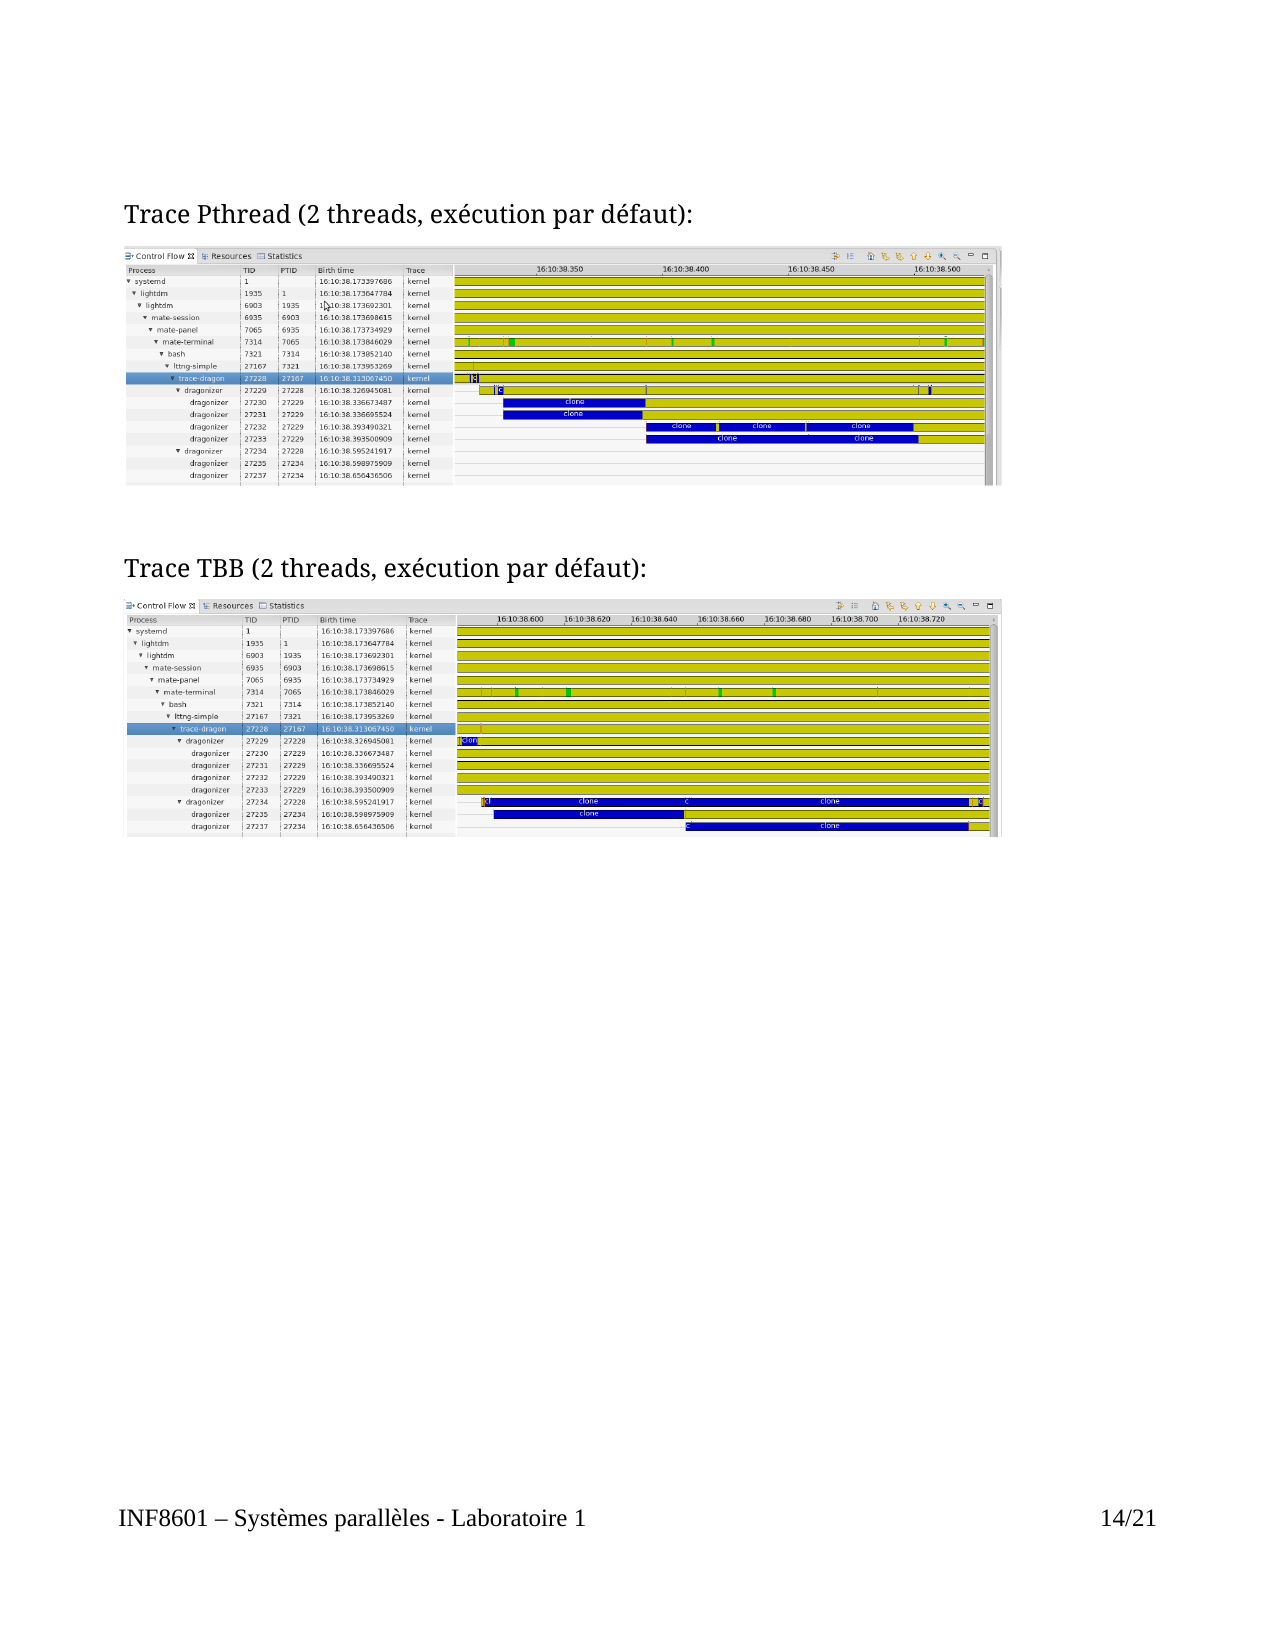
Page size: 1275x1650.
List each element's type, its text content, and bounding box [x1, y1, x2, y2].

picture [123, 599, 1002, 837]
table_cell Trace Pthread (2 threads, exécution par défaut): Trace TBB (2 threads, exécution par défaut): [118, 176, 1007, 1467]
table_cell [1077, 176, 1157, 1467]
table_cell [1008, 176, 1077, 1467]
picture [123, 246, 1002, 487]
